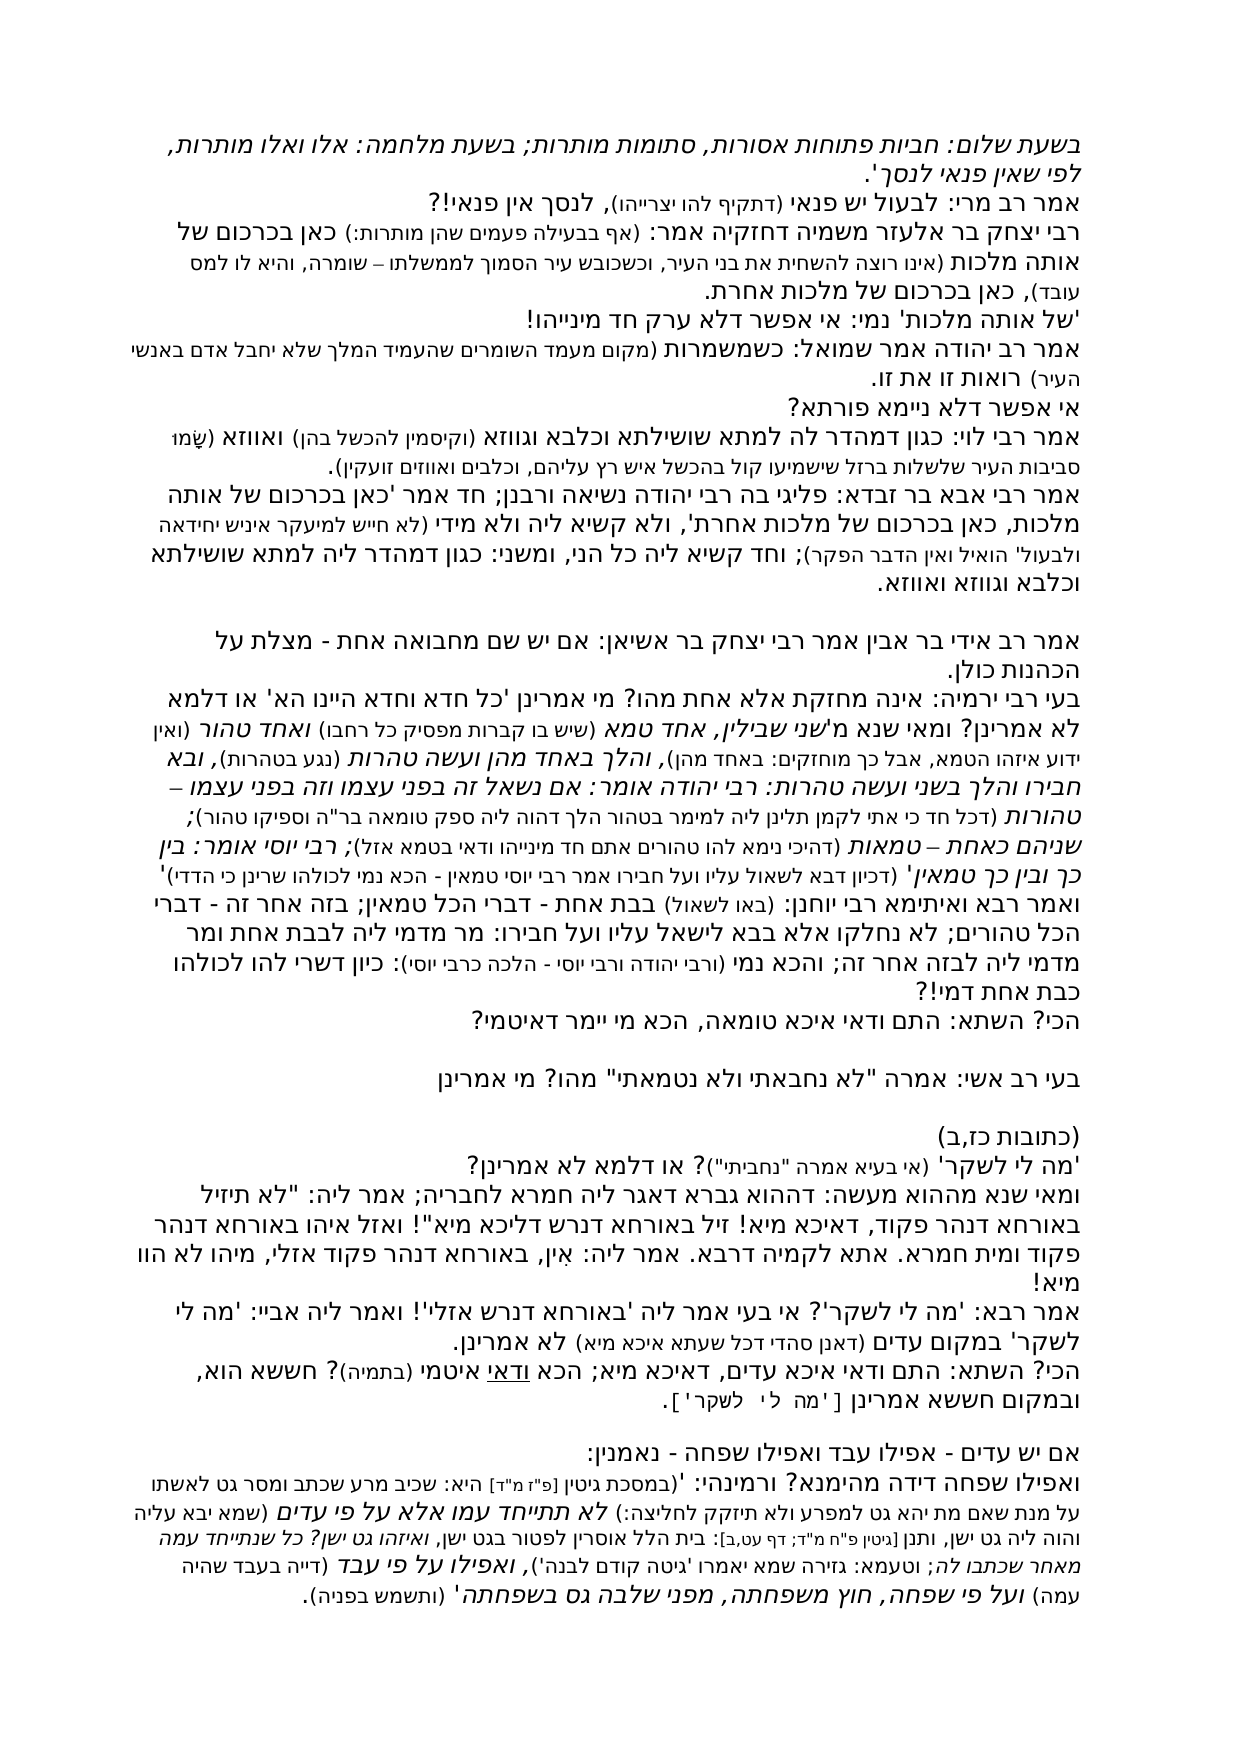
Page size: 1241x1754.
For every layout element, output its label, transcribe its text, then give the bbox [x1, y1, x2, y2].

text ואפילו שפחה דידה מהימנא? ורמינהי: '(במסכת גיטין [פ"ז מ"ד] היא: שכיב מרע שכתב ומסר גט לאשתו על מנת שאם מת יהא גט למפרע ולא תיזקק לחליצה:) לא תתייחד עמו אלא על פי עדים (שמא יבא עליה והוה ליה גט ישן, ותנן [גיטין פ"ח מ"ד; דף עט,ב]: בית הלל אוסרין לפטור בגט ישן, ואיזהו גט ישן? כל שנתייחד עמה מאחר שכתבו לה; וטעמא: גזירה שמא יאמרו 'גיטה קודם לבנה'), ואפילו על פי עבד (דייה בעבד שהיה עמה) ועל פי שפחה, חוץ משפחתה, מפני שלבה גס בשפחתה' (ותשמש בפניה). [130, 1468, 1081, 1609]
text (כתובות כז,ב) [130, 1122, 1081, 1151]
text אמר רב אידי בר אבין אמר רבי יצחק בר אשיאן: אם יש שם מחבואה אחת - מצלת על הכהנות כולן. [130, 626, 1081, 684]
text בעי רב אשי: אמרה "לא נחבאתי ולא נטמאתי" מהו? מי אמרינן [130, 1064, 1081, 1093]
text 'של אותה מלכות' נמי: אי אפשר דלא ערק חד מינייהו! [130, 305, 1081, 334]
text רבי יצחק בר אלעזר משמיה דחזקיה אמר: (אף בבעילה פעמים שהן מותרות:) כאן בכרכום של אותה מלכות (אינו רוצה להשחית את בני העיר, וכשכובש עיר הסמוך לממשלתו – שומרה, והיא לו למס עובד), כאן בכרכום של מלכות אחרת. [130, 217, 1081, 305]
text הכי? השתא: התם ודאי איכא טומאה, הכא מי יימר דאיטמי? [130, 1006, 1081, 1036]
text אם יש עדים - אפילו עבד ואפילו שפחה - נאמנין: [130, 1439, 1081, 1468]
text ומאי שנא מההוא מעשה: דההוא גברא דאגר ליה חמרא לחבריה; אמר ליה: "לא תיזיל באורחא דנהר פקוד, דאיכא מיא! זיל באורחא דנרש דליכא מיא"! ואזל איהו באורחא דנהר פקוד ומית חמרא. אתא לקמיה דרבא. אמר ליה: אִין, באורחא דנהר פקוד אזלי, מיהו לא הוו מיא! [130, 1181, 1081, 1297]
text בשעת שלום: חביות פתוחות אסורות, סתומות מותרות; בשעת מלחמה: אלו ואלו מותרות, לפי שאין פנאי לנסך'. [130, 130, 1081, 188]
text אי אפשר דלא ניימא פורתא? [130, 393, 1081, 422]
text אמר רבי לוי: כגון דמהדר לה למתא שושילתא וכלבא וגווזא (וקיסמין להכשל בהן) ואווזא (שָׂמוּ סביבות העיר שלשלות ברזל שישמיעו קול בהכשל איש רץ עליהם, וכלבים ואווזים זועקין). [130, 422, 1081, 480]
text אמר רבי אבא בר זבדא: פליגי בה רבי יהודה נשיאה ורבנן; חד אמר 'כאן בכרכום של אותה מלכות, כאן בכרכום של מלכות אחרת', ולא קשיא ליה ולא מידי (לא חייש למיעקר איניש יחידאה ולבעול' הואיל ואין הדבר הפקר); וחד קשיא ליה כל הני, ומשני: כגון דמהדר ליה למתא שושילתא וכלבא וגווזא ואווזא. [130, 480, 1081, 597]
text אמר רב יהודה אמר שמואל: כשמשמרות (מקום מעמד השומרים שהעמיד המלך שלא יחבל אדם באנשי העיר) רואות זו את זו. [130, 334, 1081, 393]
text הכי? השתא: התם ודאי איכא עדים, דאיכא מיא; הכא ודאי איטמי (בתמיה)? חששא הוא, ובמקום חששא אמרינן ['מה לי לשקר']. [130, 1356, 1081, 1414]
text בעי רבי ירמיה: אינה מחזקת אלא אחת מהו? מי אמרינן 'כל חדא וחדא היינו הא' או דלמא לא אמרינן? ומאי שנא מ'שני שבילין, אחד טמא (שיש בו קברות מפסיק כל רחבו) ואחד טהור (ואין ידוע איזהו הטמא, אבל כך מוחזקים: באחד מהן), והלך באחד מהן ועשה טהרות (נגע בטהרות), ובא חבירו והלך בשני ועשה טהרות: רבי יהודה אומר: אם נשאל זה בפני עצמו וזה בפני עצמו – טהורות (דכל חד כי אתי לקמן תלינן ליה למימר בטהור הלך דהוה ליה ספק טומאה בר"ה וספיקו טהור); שניהם כאחת – טמאות (דהיכי נימא להו טהורים אתם חד מינייהו ודאי בטמא אזל); רבי יוסי אומר: בין כך ובין כך טמאין' (דכיון דבא לשאול עליו ועל חבירו אמר רבי יוסי טמאין - הכא נמי לכולהו שרינן כי הדדי)' ואמר רבא ואיתימא רבי יוחנן: (באו לשאול) בבת אחת - דברי הכל טמאין; בזה אחר זה - דברי הכל טהורים; לא נחלקו אלא בבא לישאל עליו ועל חבירו: מר מדמי ליה לבבת אחת ומר מדמי ליה לבזה אחר זה; והכא נמי (ורבי יהודה ורבי יוסי - הלכה כרבי יוסי): כיון דשרי להו לכולהו כבת אחת דמי!? [130, 684, 1081, 1006]
text 'מה לי לשקר' (אי בעיא אמרה "נחביתי")? או דלמא לא אמרינן? [130, 1151, 1081, 1181]
text אמר רב מרי: לבעול יש פנאי (דתקיף להו יצרייהו), לנסך אין פנאי!? [130, 188, 1081, 217]
text אמר רבא: 'מה לי לשקר'? אי בעי אמר ליה 'באורחא דנרש אזלי'! ואמר ליה אביי: 'מה לי לשקר' במקום עדים (דאנן סהדי דכל שעתא איכא מיא) לא אמרינן. [130, 1297, 1081, 1356]
